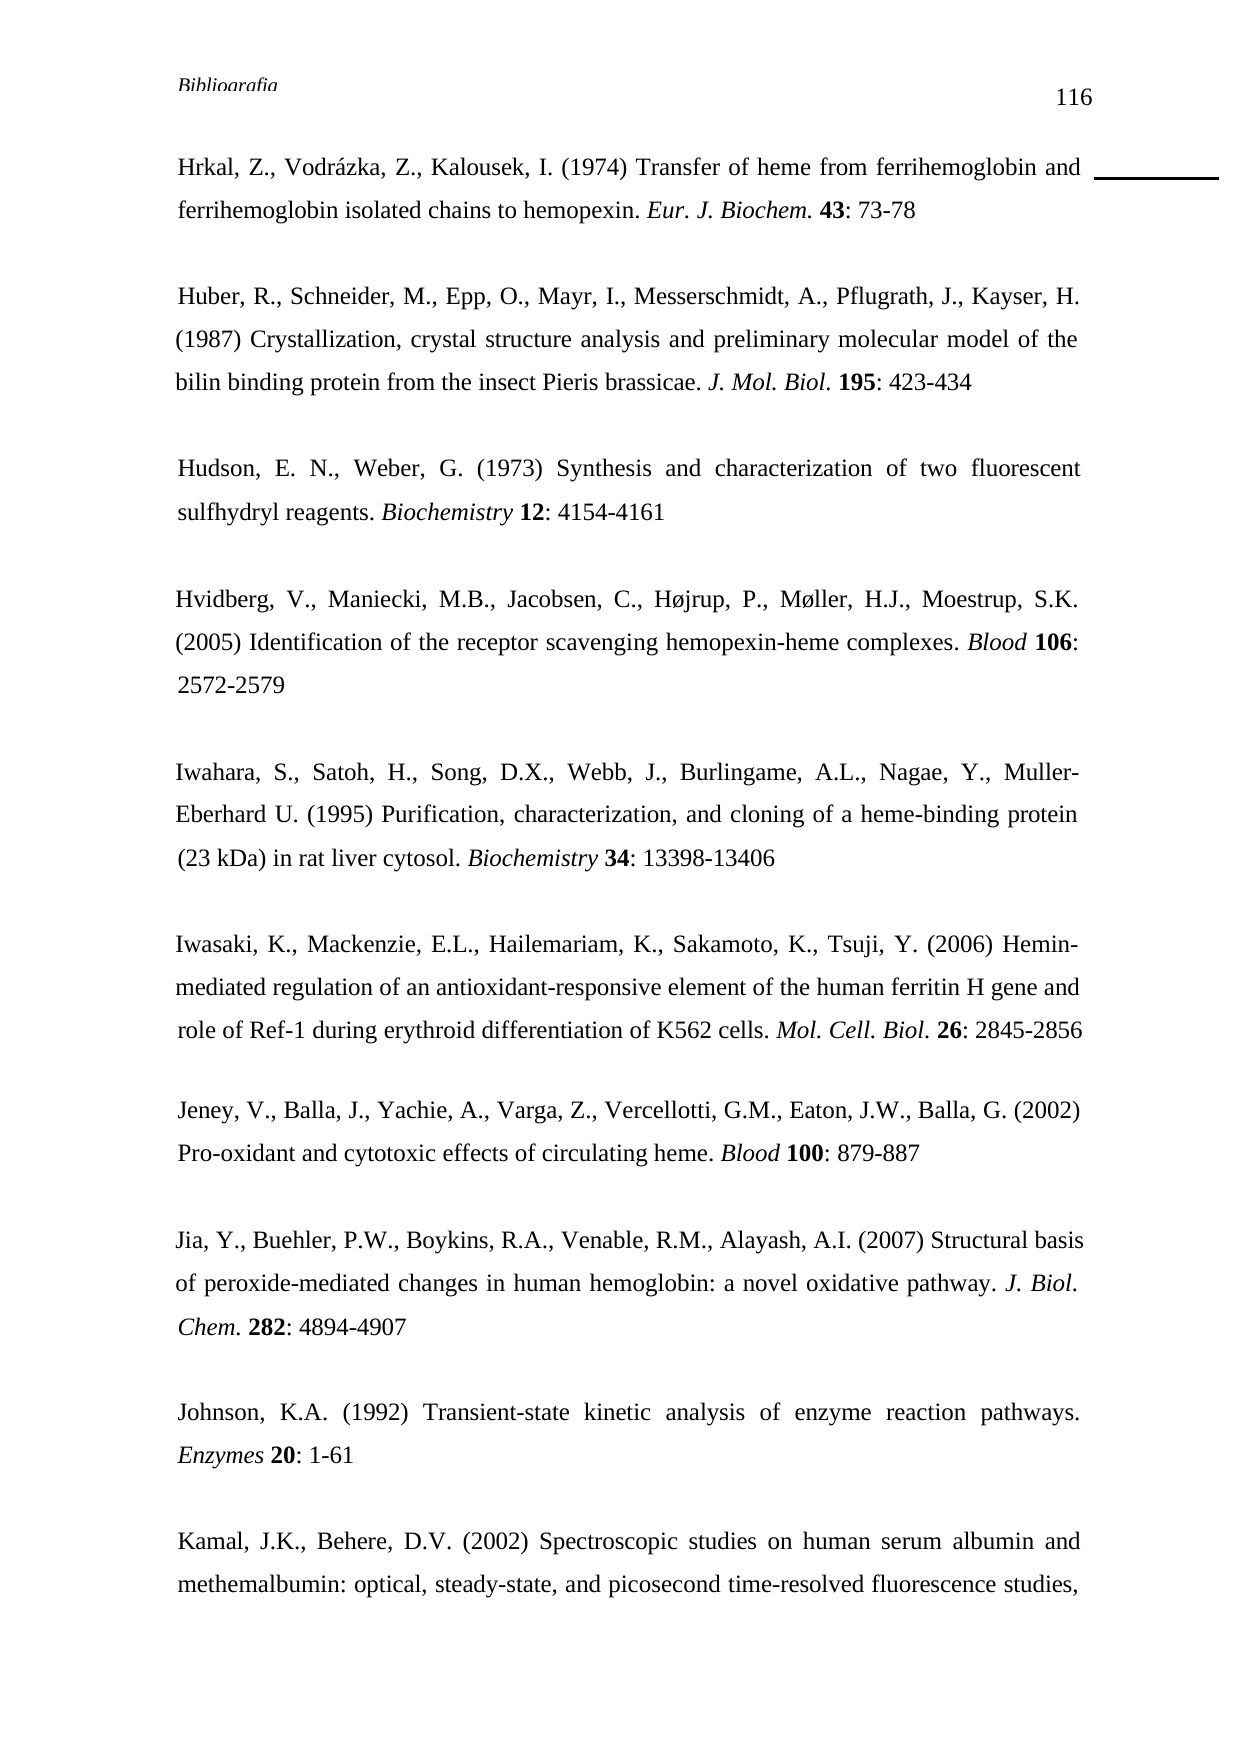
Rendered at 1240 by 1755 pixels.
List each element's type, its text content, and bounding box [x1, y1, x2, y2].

text Enzymes 20: 1-61 [177, 1440, 1094, 1469]
text sulfhydryl reagents. Biochemistry 12: 4154-4161 [177, 497, 1094, 526]
text Iwahara, S., Satoh, H., Song, D.X., Webb, J., Burlingame, A.L., Nagae, Y., Muller- Eberhard U. (1995) Purification, characterization, and cloning of a heme-binding protein [175, 757, 1093, 828]
text role of Ref-1 during erythroid differentiation of K562 cells. Mol. Cell. Biol. 26: 2845-2856 [177, 1016, 1094, 1044]
text ferrihemoglobin isolated chains to hemopexin. Eur. J. Biochem. 43: 73-78 [177, 195, 1094, 224]
text Hudson, E. N., Weber, G. (1973) Synthesis and characterization of two fluorescent [177, 455, 1094, 482]
text Jeney, V., Balla, J., Yachie, A., Varga, Z., Vercellotti, G.M., Eaton, J.W., Balla, G. (2002) [177, 1096, 1094, 1124]
text Kamal, J.K., Behere, D.V. (2002) Spectroscopic studies on human serum albumin and [177, 1527, 1094, 1555]
text Pro-oxidant and cytotoxic effects of circulating heme. Blood 100: 879-887 [177, 1138, 1094, 1167]
text 2572-2579 [177, 671, 1095, 699]
text Hvidberg, V., Maniecki, M.B., Jacobsen, C., Højrup, P., Møller, H.J., Moestrup, S.K. (2005) Identification of the receptor scavenging hemopexin-heme complexes. Blood 106: [175, 584, 1093, 656]
text Bibliografia [177, 74, 281, 91]
text (1987) Crystallization, crystal structure analysis and preliminary molecular model of the bilin binding protein from the insect Pieris brassicae. J. Mol. Biol. 195: 423-434 [175, 310, 1093, 396]
text Jia, Y., Buehler, P.W., Boykins, R.A., Venable, R.M., Alayash, A.I. (2007) Structural basis of peroxide-mediated changes in human hemoglobin: a novel oxidative pathway. J. Biol. [175, 1226, 1093, 1297]
text Iwasaki, K., Mackenzie, E.L., Hailemariam, K., Sakamoto, K., Tsuji, Y. (2006) Hemin- mediated regulation of an antioxidant-responsive element of the human ferritin H gene and [175, 929, 1093, 1001]
text Chem. 282: 4894-4907 [177, 1312, 1095, 1341]
text 116 [1055, 83, 1094, 111]
text methemalbumin: optical, steady-state, and picosecond time-resolved fluorescence studies, [177, 1569, 1094, 1598]
text Hrkal, Z., Vodrázka, Z., Kalousek, I. (1974) Transfer of heme from ferrihemoglobin and [177, 153, 1094, 181]
text (23 kDa) in rat liver cytosol. Biochemistry 34: 13398-13406 [177, 843, 1094, 872]
text Johnson, K.A. (1992) Transient-state kinetic analysis of enzyme reaction pathways. [177, 1398, 1094, 1426]
text Huber, R., Schneider, M., Epp, O., Mayr, I., Messerschmidt, A., Pflugrath, J., Kayser, H. [177, 282, 1095, 310]
